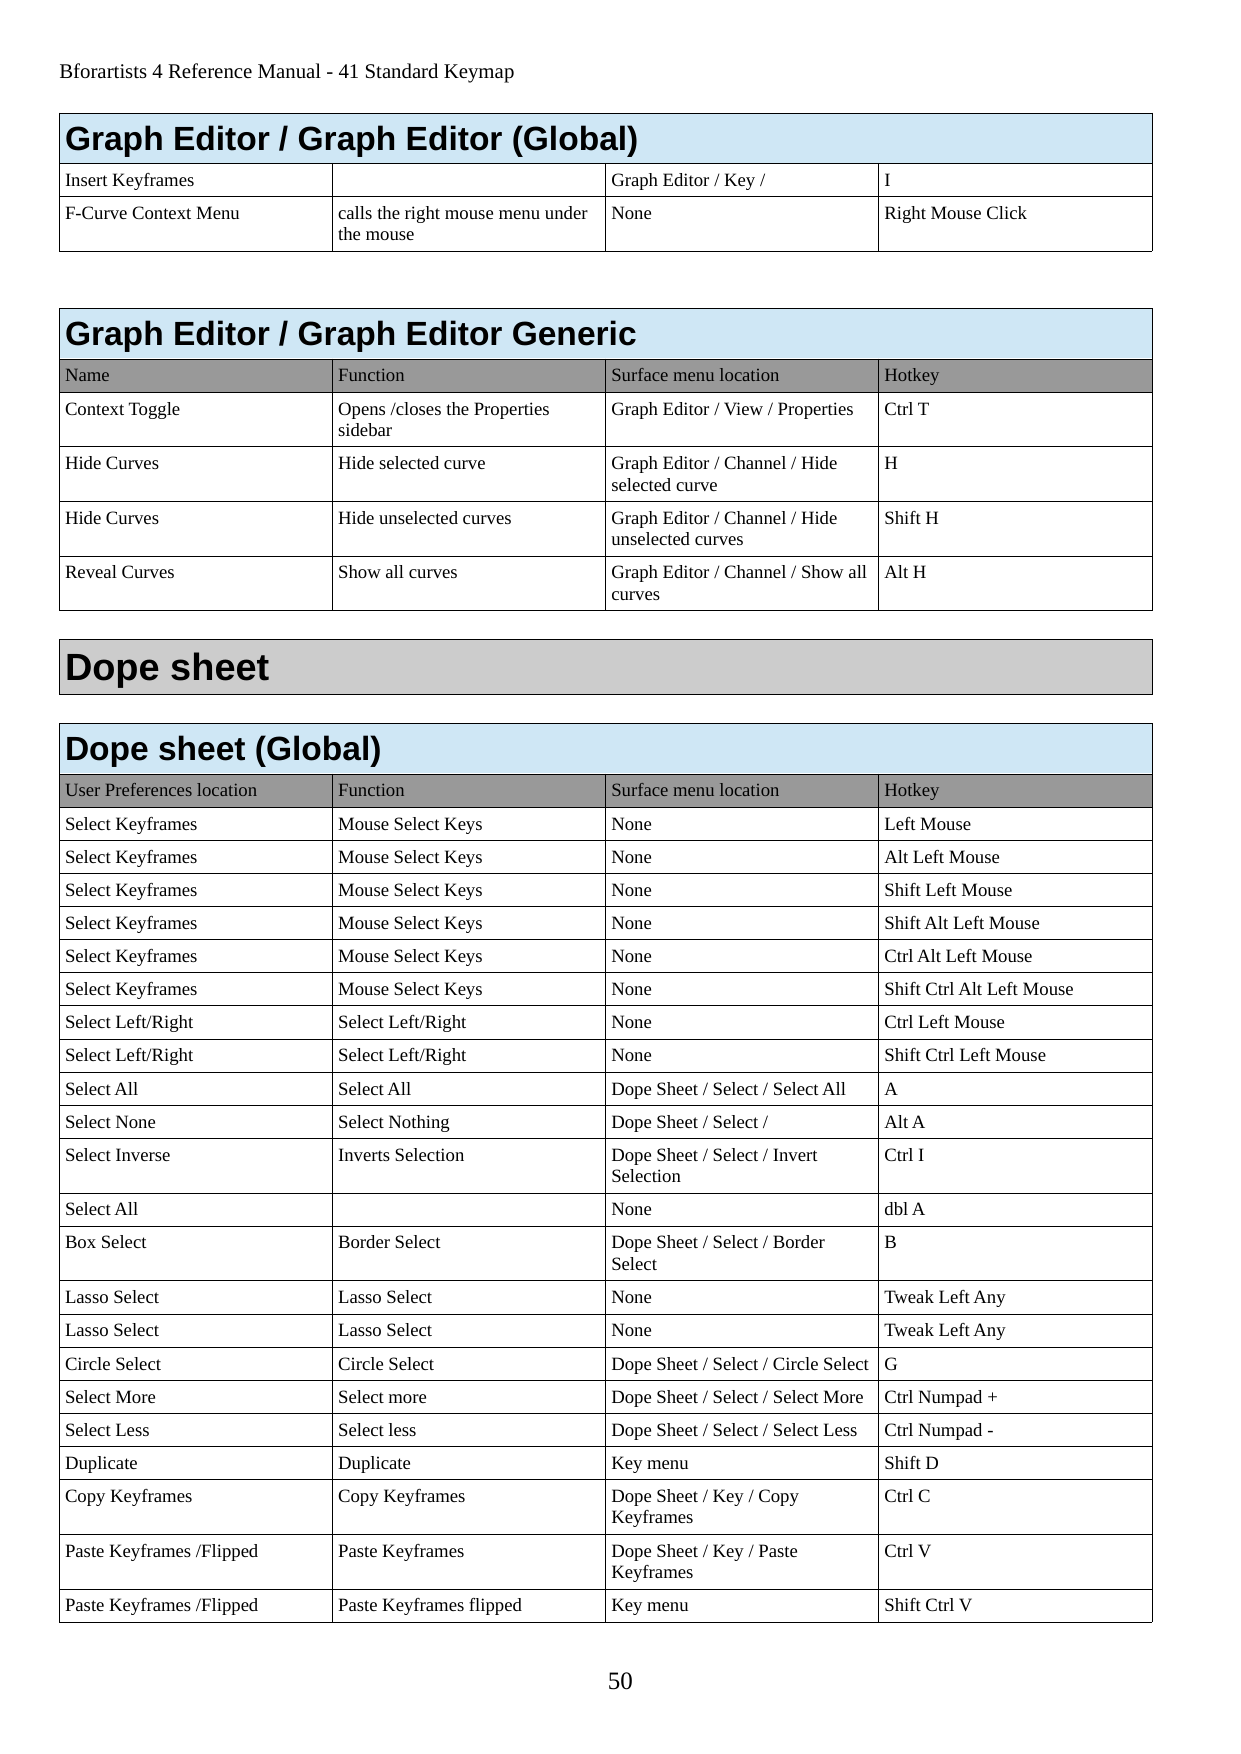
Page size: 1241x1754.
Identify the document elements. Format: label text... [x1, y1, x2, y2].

table_cell Hide unselected curves [333, 502, 605, 556]
table_cell Graph Editor / View / Properties [606, 393, 878, 446]
table_cell Dope Sheet / Select / Select More [606, 1381, 878, 1413]
table_cell Alt A [879, 1106, 1152, 1138]
table_cell Hide selected curve [333, 447, 605, 501]
table_cell Select Less [60, 1414, 332, 1446]
table_cell F-Curve Context Menu [60, 197, 332, 251]
table_cell Select More [60, 1381, 332, 1413]
table_cell Ctrl Numpad + [879, 1381, 1152, 1413]
table_cell Dope Sheet / Select / [606, 1106, 878, 1138]
table_cell Context Toggle [60, 393, 332, 446]
table_cell None [606, 841, 878, 873]
table_cell Insert Keyframes [60, 164, 332, 196]
table_cell Mouse Select Keys [333, 808, 605, 840]
table_cell Paste Keyframes [333, 1535, 605, 1588]
table_cell Duplicate [60, 1447, 332, 1479]
table_cell None [606, 973, 878, 1005]
table_cell Tweak Left Any [879, 1281, 1152, 1313]
table_cell Reveal Curves [60, 557, 332, 610]
table_cell Surface menu location [606, 360, 878, 392]
table_cell Mouse Select Keys [333, 874, 605, 906]
table_cell Lasso Select [333, 1315, 605, 1347]
table_cell User Preferences location [60, 775, 332, 807]
table_cell Alt H [879, 557, 1152, 610]
table_cell None [606, 874, 878, 906]
table_cell Tweak Left Any [879, 1315, 1152, 1347]
table_cell Graph Editor / Key / [606, 164, 878, 196]
table_cell Select Keyframes [60, 808, 332, 840]
table_cell Ctrl C [879, 1480, 1152, 1534]
table_cell dbl A [879, 1194, 1152, 1226]
table_cell Hide Curves [60, 502, 332, 556]
table_cell Shift Alt Left Mouse [879, 907, 1152, 939]
table_cell Shift Ctrl V [879, 1590, 1152, 1622]
table_cell Function [333, 360, 605, 392]
table_header Dope sheet [60, 640, 1152, 694]
table_cell Select Keyframes [60, 940, 332, 972]
table_cell Ctrl Numpad - [879, 1414, 1152, 1446]
table_cell None [606, 907, 878, 939]
table_cell None [606, 1281, 878, 1313]
table_cell Ctrl Left Mouse [879, 1006, 1152, 1038]
table_cell Lasso Select [333, 1281, 605, 1313]
table_cell Select Nothing [333, 1106, 605, 1138]
table_cell Right Mouse Click [879, 197, 1152, 251]
table_cell Shift Ctrl Left Mouse [879, 1040, 1152, 1072]
table_cell Circle Select [60, 1348, 332, 1380]
table_cell Select All [60, 1194, 332, 1226]
table_cell Hotkey [879, 360, 1152, 392]
table_cell Graph Editor / Channel / Show all curves [606, 557, 878, 610]
table_cell [333, 164, 605, 196]
table_cell Ctrl Alt Left Mouse [879, 940, 1152, 972]
table_cell Duplicate [333, 1447, 605, 1479]
table_cell I [879, 164, 1152, 196]
table_cell Border Select [333, 1227, 605, 1280]
table_cell Left Mouse [879, 808, 1152, 840]
table_cell Select Keyframes [60, 874, 332, 906]
table_cell Dope Sheet / Select / Circle Select [606, 1348, 878, 1380]
table_header Dope sheet (Global) [60, 724, 1152, 773]
table_cell Alt Left Mouse [879, 841, 1152, 873]
table_header Graph Editor / Graph Editor Generic [60, 309, 1152, 358]
table_cell Lasso Select [60, 1281, 332, 1313]
table_cell Graph Editor / Channel / Hide selected curve [606, 447, 878, 501]
table_cell Show all curves [333, 557, 605, 610]
table_cell Ctrl T [879, 393, 1152, 446]
table_cell Select All [60, 1073, 332, 1105]
table_cell Select All [333, 1073, 605, 1105]
table_cell None [606, 197, 878, 251]
table_cell Select Keyframes [60, 907, 332, 939]
table_cell Lasso Select [60, 1315, 332, 1347]
table_cell B [879, 1227, 1152, 1280]
table_cell None [606, 940, 878, 972]
table_cell Dope Sheet / Select / Select All [606, 1073, 878, 1105]
table_cell Opens /closes the Properties sidebar [333, 393, 605, 446]
table_cell Circle Select [333, 1348, 605, 1380]
table_cell Inverts Selection [333, 1139, 605, 1192]
table_cell Copy Keyframes [333, 1480, 605, 1534]
table_cell Shift Ctrl Alt Left Mouse [879, 973, 1152, 1005]
table_cell [333, 1194, 605, 1226]
table_cell Select Keyframes [60, 973, 332, 1005]
table_cell Dope Sheet / Key / Copy Keyframes [606, 1480, 878, 1534]
table_cell Mouse Select Keys [333, 841, 605, 873]
table_cell G [879, 1348, 1152, 1380]
table_cell Ctrl I [879, 1139, 1152, 1192]
table_cell Select less [333, 1414, 605, 1446]
table_cell Surface menu location [606, 775, 878, 807]
table_cell Name [60, 360, 332, 392]
table_cell Select Keyframes [60, 841, 332, 873]
table_cell Mouse Select Keys [333, 907, 605, 939]
table_cell None [606, 1040, 878, 1072]
table_cell Shift D [879, 1447, 1152, 1479]
table_cell Paste Keyframes /Flipped [60, 1590, 332, 1622]
table_cell Paste Keyframes flipped [333, 1590, 605, 1622]
table_cell H [879, 447, 1152, 501]
table_cell Select Left/Right [60, 1040, 332, 1072]
table_cell Shift Left Mouse [879, 874, 1152, 906]
table_cell A [879, 1073, 1152, 1105]
table_cell Select Left/Right [333, 1040, 605, 1072]
table_cell Mouse Select Keys [333, 973, 605, 1005]
table_cell calls the right mouse menu under the mouse [333, 197, 605, 251]
table_cell Dope Sheet / Select / Border Select [606, 1227, 878, 1280]
table_cell Shift H [879, 502, 1152, 556]
table_cell None [606, 808, 878, 840]
table_cell None [606, 1006, 878, 1038]
table_cell Ctrl V [879, 1535, 1152, 1588]
table_cell Key menu [606, 1590, 878, 1622]
table_cell Copy Keyframes [60, 1480, 332, 1534]
table_cell Dope Sheet / Select / Invert Selection [606, 1139, 878, 1192]
table_cell Dope Sheet / Key / Paste Keyframes [606, 1535, 878, 1588]
table_cell Box Select [60, 1227, 332, 1280]
table_cell Select Left/Right [60, 1006, 332, 1038]
table_cell Select more [333, 1381, 605, 1413]
table_header Graph Editor / Graph Editor (Global) [60, 114, 1152, 163]
table_cell Graph Editor / Channel / Hide unselected curves [606, 502, 878, 556]
table_cell Key menu [606, 1447, 878, 1479]
table_cell Select None [60, 1106, 332, 1138]
table_cell Dope Sheet / Select / Select Less [606, 1414, 878, 1446]
table_cell Hide Curves [60, 447, 332, 501]
table_cell Paste Keyframes /Flipped [60, 1535, 332, 1588]
table_cell None [606, 1315, 878, 1347]
table_cell None [606, 1194, 878, 1226]
table_cell Select Inverse [60, 1139, 332, 1192]
table_cell Mouse Select Keys [333, 940, 605, 972]
table_cell Select Left/Right [333, 1006, 605, 1038]
table_cell Function [333, 775, 605, 807]
table_cell Hotkey [879, 775, 1152, 807]
